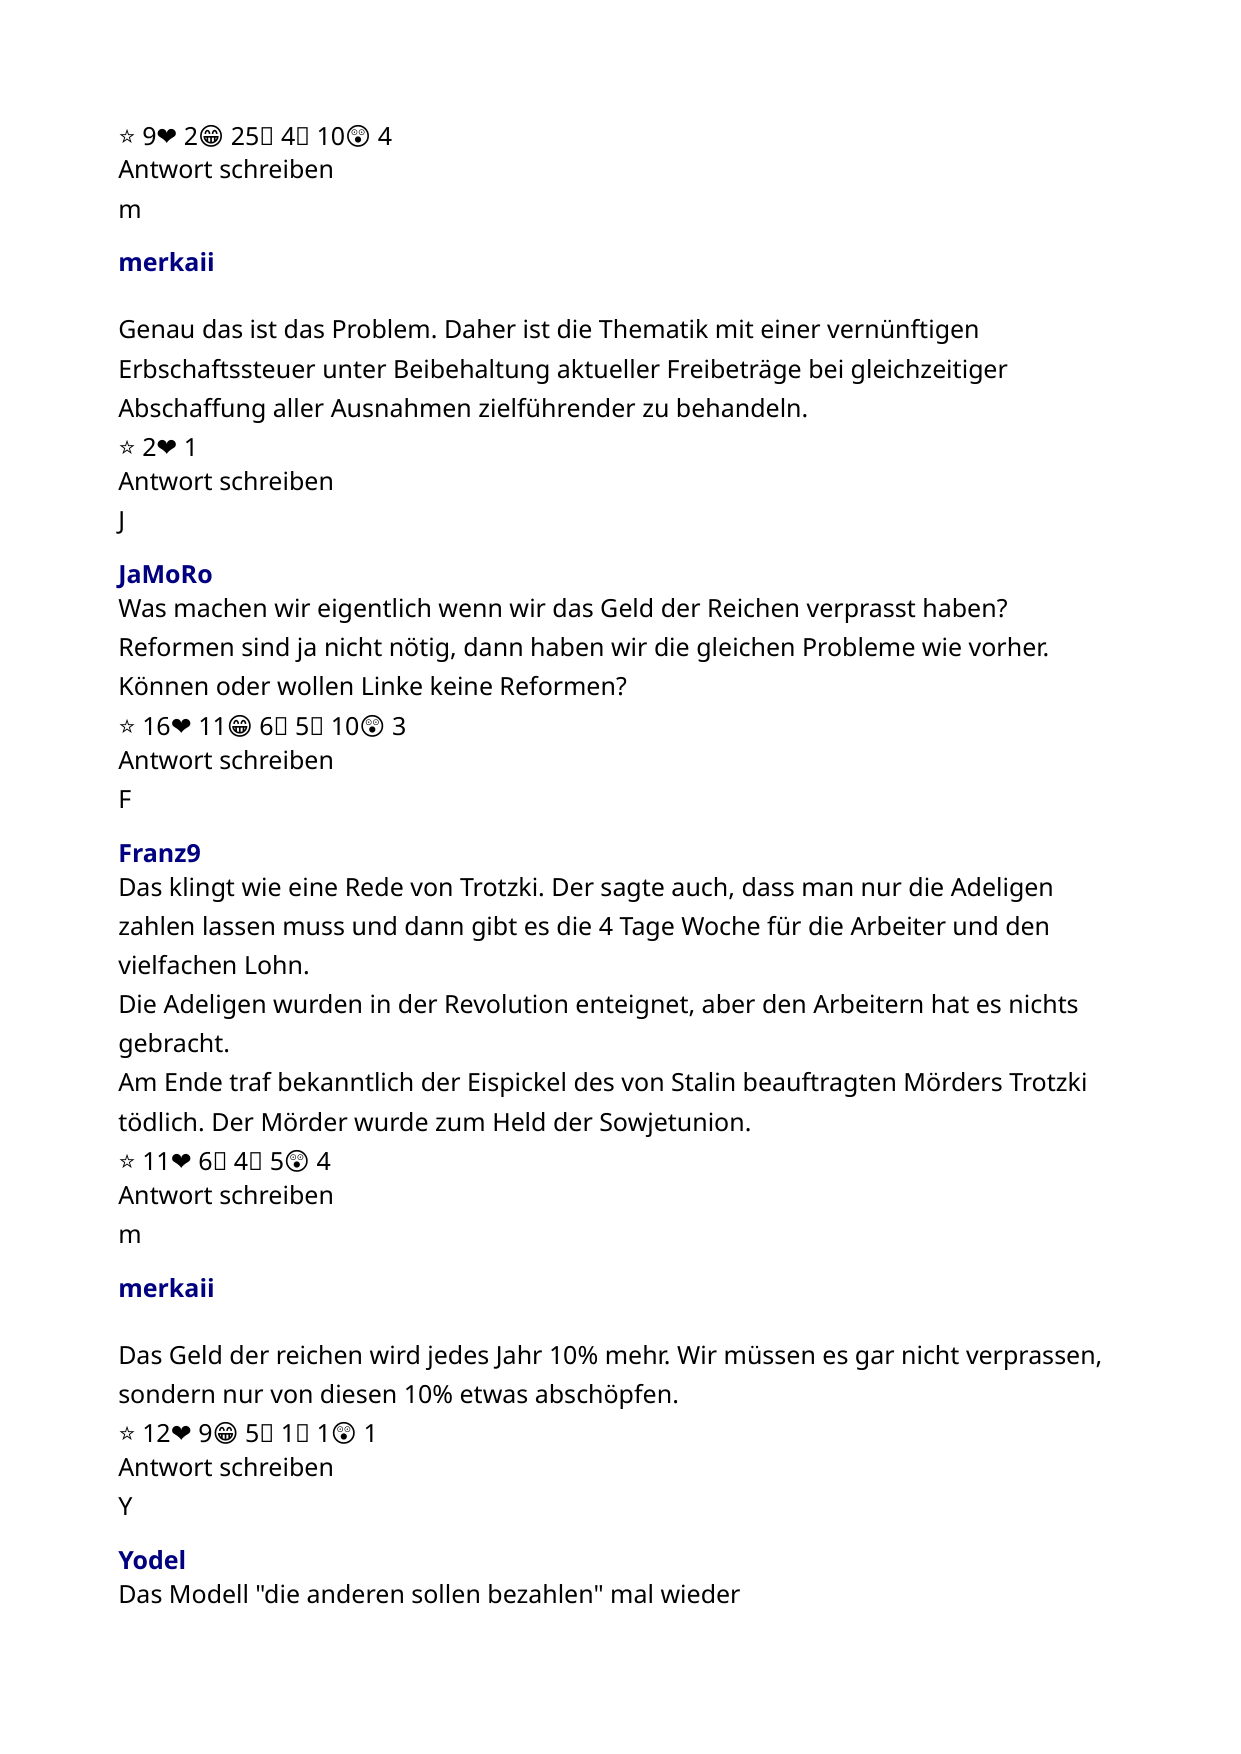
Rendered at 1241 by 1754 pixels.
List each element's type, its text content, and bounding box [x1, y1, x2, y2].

subtitle Yodel [118, 1543, 1122, 1577]
text Antwort schreiben [118, 1450, 1122, 1484]
text Können oder wollen Linke keine Reformen? [118, 669, 1122, 703]
text Antwort schreiben [118, 742, 1122, 776]
text Das klingt wie eine Rede von Trotzki. Der sagte auch, dass man nur die Adeligen zahlen lassen muss und dann gibt es die 4 Tage Woche für die Arbeiter und den vielfachen Lohn. [118, 869, 1122, 982]
subtitle Franz9 [118, 835, 1122, 869]
text ⭐️ 11❤️ 6🙁 4🤨 5😲 4 [118, 1143, 1122, 1177]
text Was machen wir eigentlich wenn wir das Geld der Reichen verprasst haben? Reformen sind ja nicht nötig, dann haben wir die gleichen Probleme wie vorher. [118, 591, 1122, 664]
text ⭐️ 12❤️ 9😁 5🙁 1🤨 1😲 1 [118, 1416, 1122, 1450]
text Antwort schreiben [118, 464, 1122, 498]
subtitle merkaii [118, 245, 1122, 279]
text ⭐️ 16❤️ 11😁 6🙁 5🤨 10😲 3 [118, 708, 1122, 742]
text Die Adeligen wurden in der Revolution enteignet, aber den Arbeitern hat es nichts gebracht. [118, 987, 1122, 1060]
text Das Geld der reichen wird jedes Jahr 10% mehr. Wir müssen es gar nicht verprassen, sondern nur von diesen 10% etwas abschöpfen. [118, 1337, 1122, 1411]
text Am Ende traf bekanntlich der Eispickel des von Stalin beauftragten Mörders Trotzki tödlich. Der Mörder wurde zum Held der Sowjetunion. [118, 1065, 1122, 1138]
subtitle merkaii [118, 1270, 1122, 1304]
text Y [118, 1489, 1122, 1523]
text m [118, 1217, 1122, 1251]
text Antwort schreiben [118, 1177, 1122, 1212]
text ⭐️ 9❤️ 2😁 25🙁 4🤨 10😲 4 [118, 118, 1122, 152]
text J [118, 503, 1122, 537]
text m [118, 191, 1122, 225]
text Genau das ist das Problem. Daher ist die Thematik mit einer vernünftigen Erbschaftssteuer unter Beibehaltung aktueller Freibeträge bei gleichzeitiger Abschaffung aller Ausnahmen zielführender zu behandeln. [118, 312, 1122, 424]
text Antwort schreiben [118, 152, 1122, 186]
text Das Modell "die anderen sollen bezahlen" mal wieder [118, 1577, 1122, 1611]
text F [118, 781, 1122, 816]
text ⭐️ 2❤️ 1 [118, 430, 1122, 464]
subtitle JaMoRo [118, 557, 1122, 591]
